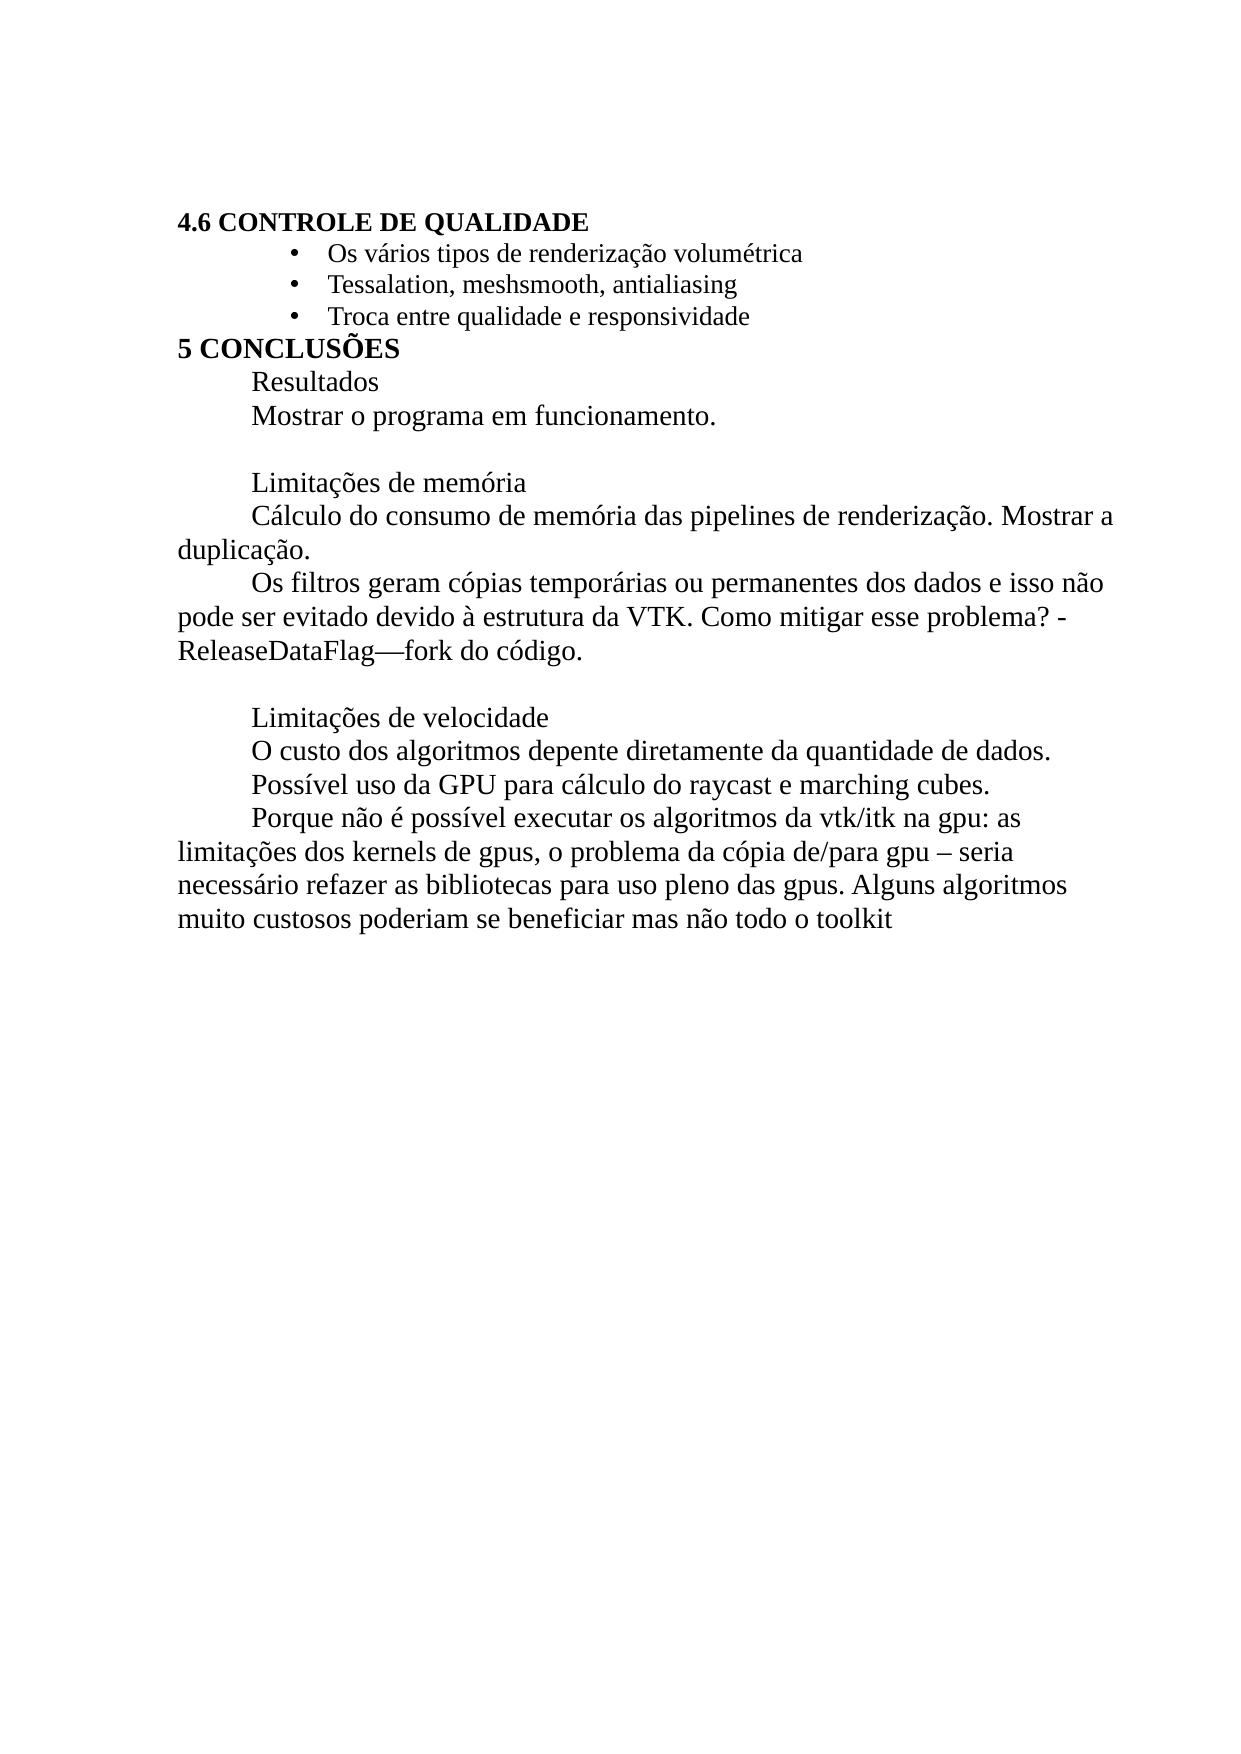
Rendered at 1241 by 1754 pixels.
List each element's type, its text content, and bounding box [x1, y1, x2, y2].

list Os vários tipos de renderização volumétrica [290, 237, 1122, 268]
text Resultados [177, 364, 1122, 398]
text Cálculo do consumo de memória das pipelines de renderização. Mostrar a duplicação. [177, 498, 1122, 566]
text Limitações de memória [177, 465, 1122, 498]
subtitle 4.6 CONTROLE DE QUALIDADE [177, 206, 1122, 237]
text Porque não é possível executar os algoritmos da vtk/itk na gpu: as limitações dos kernels de gpus, o problema da cópia de/para gpu – seria necessário refazer as bibliotecas para uso pleno das gpus. Alguns algoritmos muito custosos poderiam se beneficiar mas não todo o toolkit [177, 800, 1122, 934]
text O custo dos algoritmos depente diretamente da quantidade de dados. [177, 733, 1122, 767]
list Tessalation, meshsmooth, antialiasing [290, 268, 1122, 299]
text Os filtros geram cópias temporárias ou permanentes dos dados e isso não pode ser evitado devido à estrutura da VTK. Como mitigar esse problema? -ReleaseDataFlag—fork do código. [177, 566, 1122, 666]
text Limitações de velocidade [177, 700, 1122, 733]
text Mostrar o programa em funcionamento. [177, 398, 1122, 431]
text Possível uso da GPU para cálculo do raycast e marching cubes. [177, 767, 1122, 800]
list Troca entre qualidade e responsividade [290, 299, 1122, 331]
subtitle 5 CONclusões [177, 331, 1122, 364]
